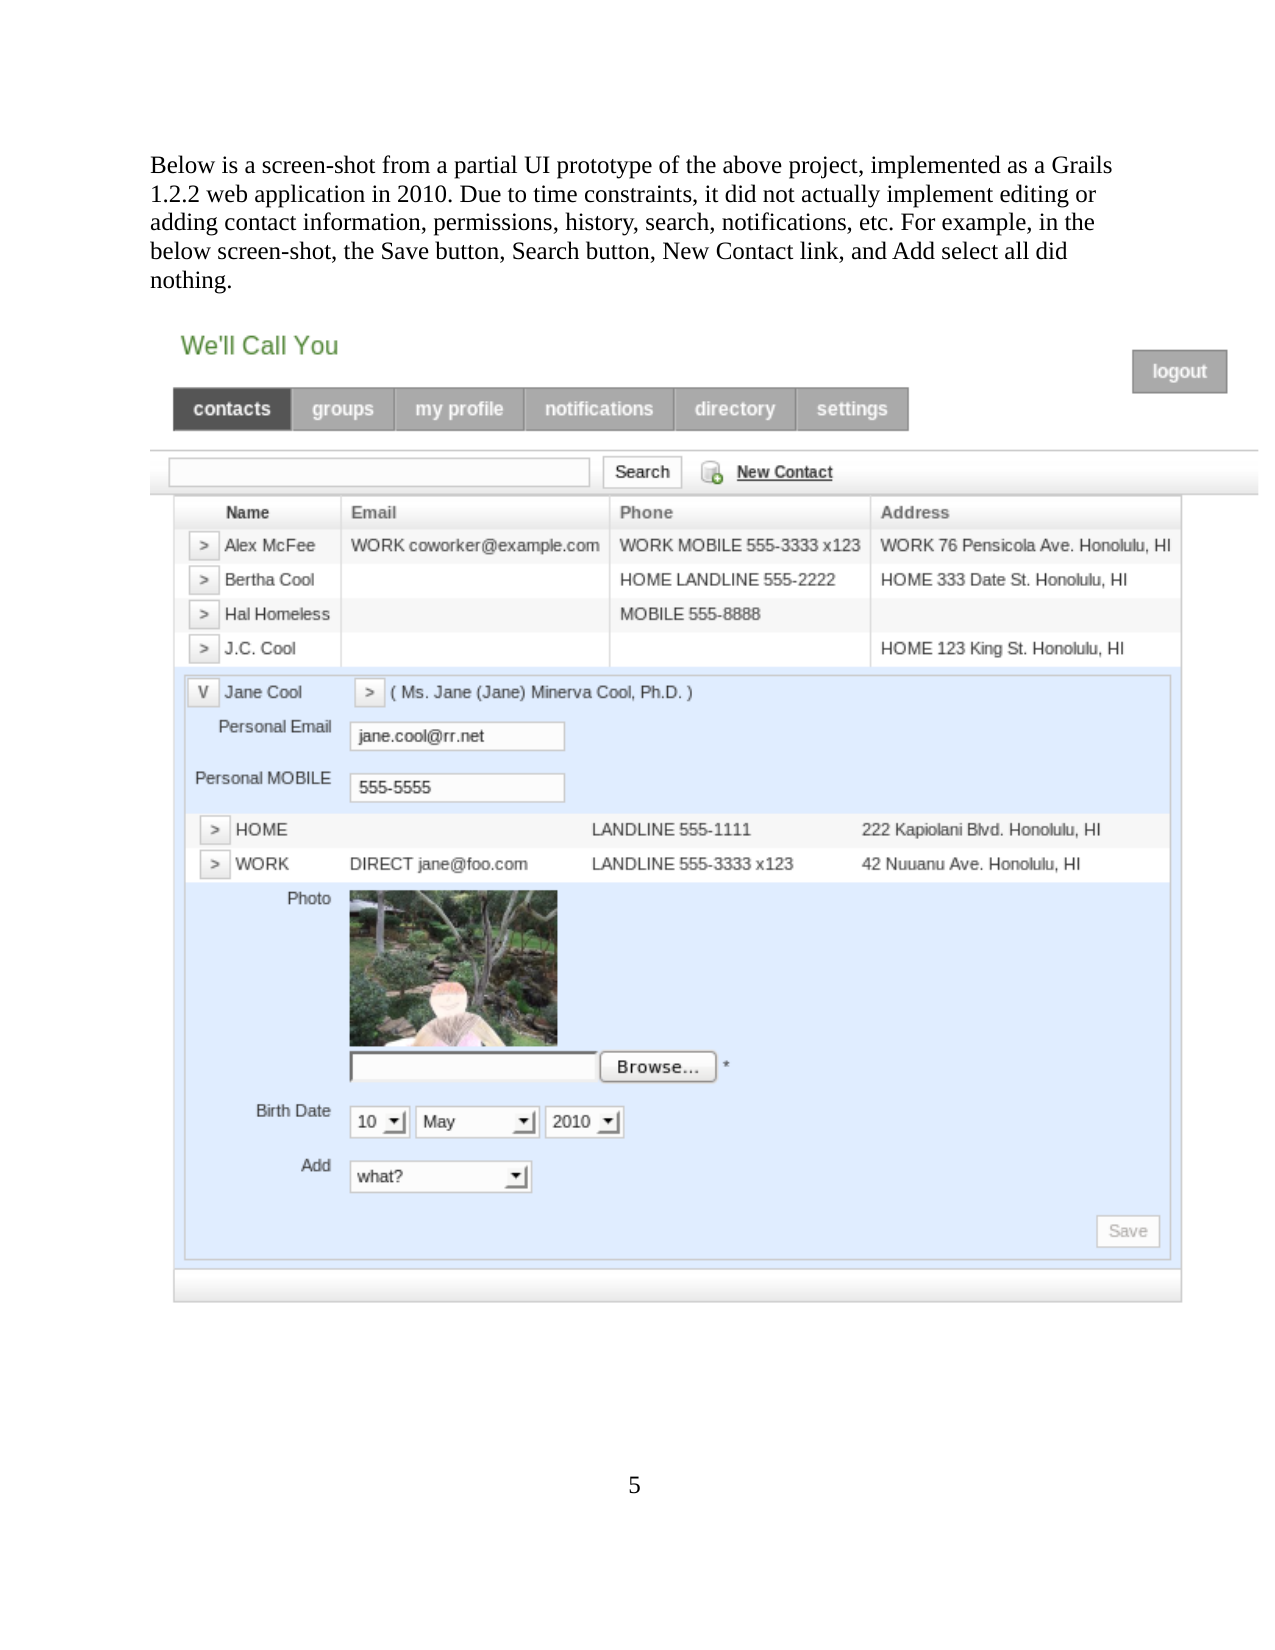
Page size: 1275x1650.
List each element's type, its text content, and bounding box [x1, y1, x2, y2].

text Below is a screen-shot from a partial UI prototype of the above project, implemented as a Grails 1.2.2 web application in 2010. Due to time constraints, it did not actually implement editing or adding contact information, permissions, history, search, notifications, etc. For example, in the below screen-shot, the Save button, Search button, New Contact link, and Add select all did nothing. [150, 150, 1125, 294]
picture [150, 311, 1259, 1345]
